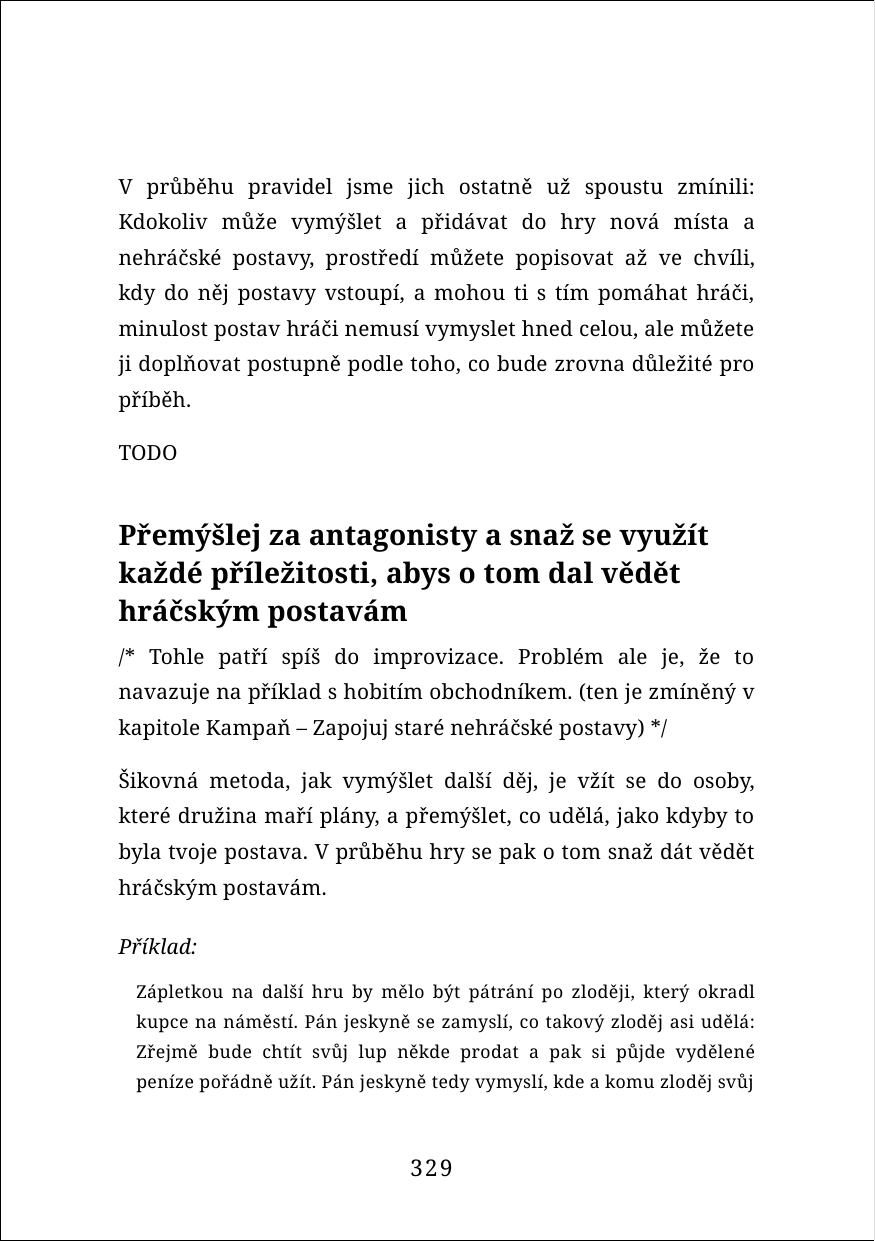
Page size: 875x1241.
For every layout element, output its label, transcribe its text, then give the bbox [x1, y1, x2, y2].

text V průběhu pravidel jsme jich ostatně už spoustu zmínili: Kdokoliv může vymýšlet a přidávat do hry nová místa a nehráčské postavy, prostředí můžete popisovat až ve chvíli, kdy do něj postavy vstoupí, a mohou ti s tím pomáhat hráči, minulost postav hráči nemusí vymyslet hned celou, ale můžete ji doplňovat postupně podle toho, co bude zrovna důležité pro příběh. [118, 172, 756, 413]
text Šikovná metoda, jak vymýšlet další děj, je vžít se do osoby, které družina maří plány, a přemýšlet, co udělá, jako kdyby to byla tvoje postava. V průběhu hry se pak o tom snaž dát vědět hráčským postavám. [118, 766, 756, 901]
text TODO [118, 438, 756, 467]
text Zápletkou na další hru by mělo být pátrání po zloději, který okradl kupce na náměstí. Pán jeskyně se zamyslí, co takový zloděj asi udělá: Zřejmě bude chtít svůj lup někde prodat a pak si půjde vydělené peníze pořádně užít. Pán jeskyně tedy vymyslí, kde a komu zloděj svůj [136, 979, 756, 1094]
text /* Tohle patří spíš do improvizace. Problém ale je, že to navazuje na příklad s hobitím obchodníkem. (ten je zmíněný v kapitole Kampaň – Zapojuj staré nehráčské postavy) */ [118, 642, 756, 741]
text Příklad: [118, 932, 756, 960]
subtitle Přemýšlej za antagonisty a snaž se využít každé příležitosti, abys o tom dal vědět hráčským postavám [118, 515, 756, 630]
